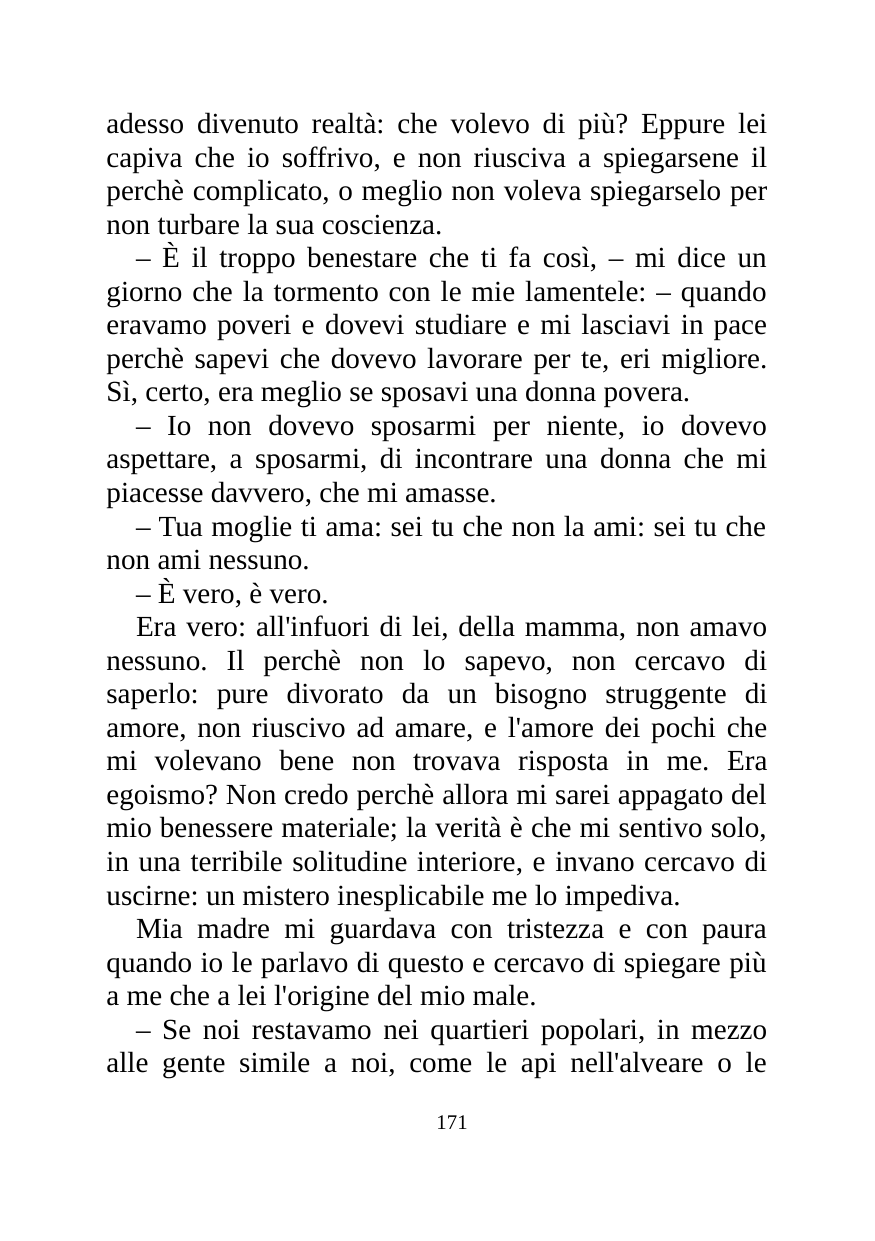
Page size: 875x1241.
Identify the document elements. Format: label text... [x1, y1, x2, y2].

text – Io non dovevo sposarmi per niente, io dovevo aspettare, a sposarmi, di incontrare una donna che mi piacesse davvero, che mi amasse. [106, 408, 768, 509]
text Era vero: all'infuori di lei, della mamma, non amavo nessuno. Il perchè non lo sapevo, non cercavo di saperlo: pure divorato da un bisogno struggente di amore, non riuscivo ad amare, e l'amore dei pochi che mi volevano bene non trovava risposta in me. Era egoismo? Non credo perchè allora mi sarei appagato del mio benessere materiale; la verità è che mi sentivo solo, in una terribile solitudine interiore, e invano cercavo di uscirne: un mistero inesplicabile me lo impediva. [106, 609, 768, 911]
text – Tua moglie ti ama: sei tu che non la ami: sei tu che non ami nessuno. [106, 509, 768, 576]
text adesso divenuto realtà: che volevo di più? Eppure lei capiva che io soffrivo, e non riusciva a spiegarsene il perchè complicato, o meglio non voleva spiegarselo per non turbare la sua coscienza. [106, 106, 768, 240]
text – È vero, è vero. [106, 576, 768, 609]
text – Se noi restavamo nei quartieri popolari, in mezzo alle gente simile a noi, come le api nell'alveare o le [106, 1012, 768, 1079]
text Mia madre mi guardava con tristezza e con paura quando io le parlavo di questo e cercavo di spiegare più a me che a lei l'origine del mio male. [106, 911, 768, 1012]
text – È il troppo benestare che ti fa così, – mi dice un giorno che la tormento con le mie lamentele: – quando eravamo poveri e dovevi studiare e mi lasciavi in pace perchè sapevi che dovevo lavorare per te, eri migliore. Sì, certo, era meglio se sposavi una donna povera. [106, 240, 768, 408]
